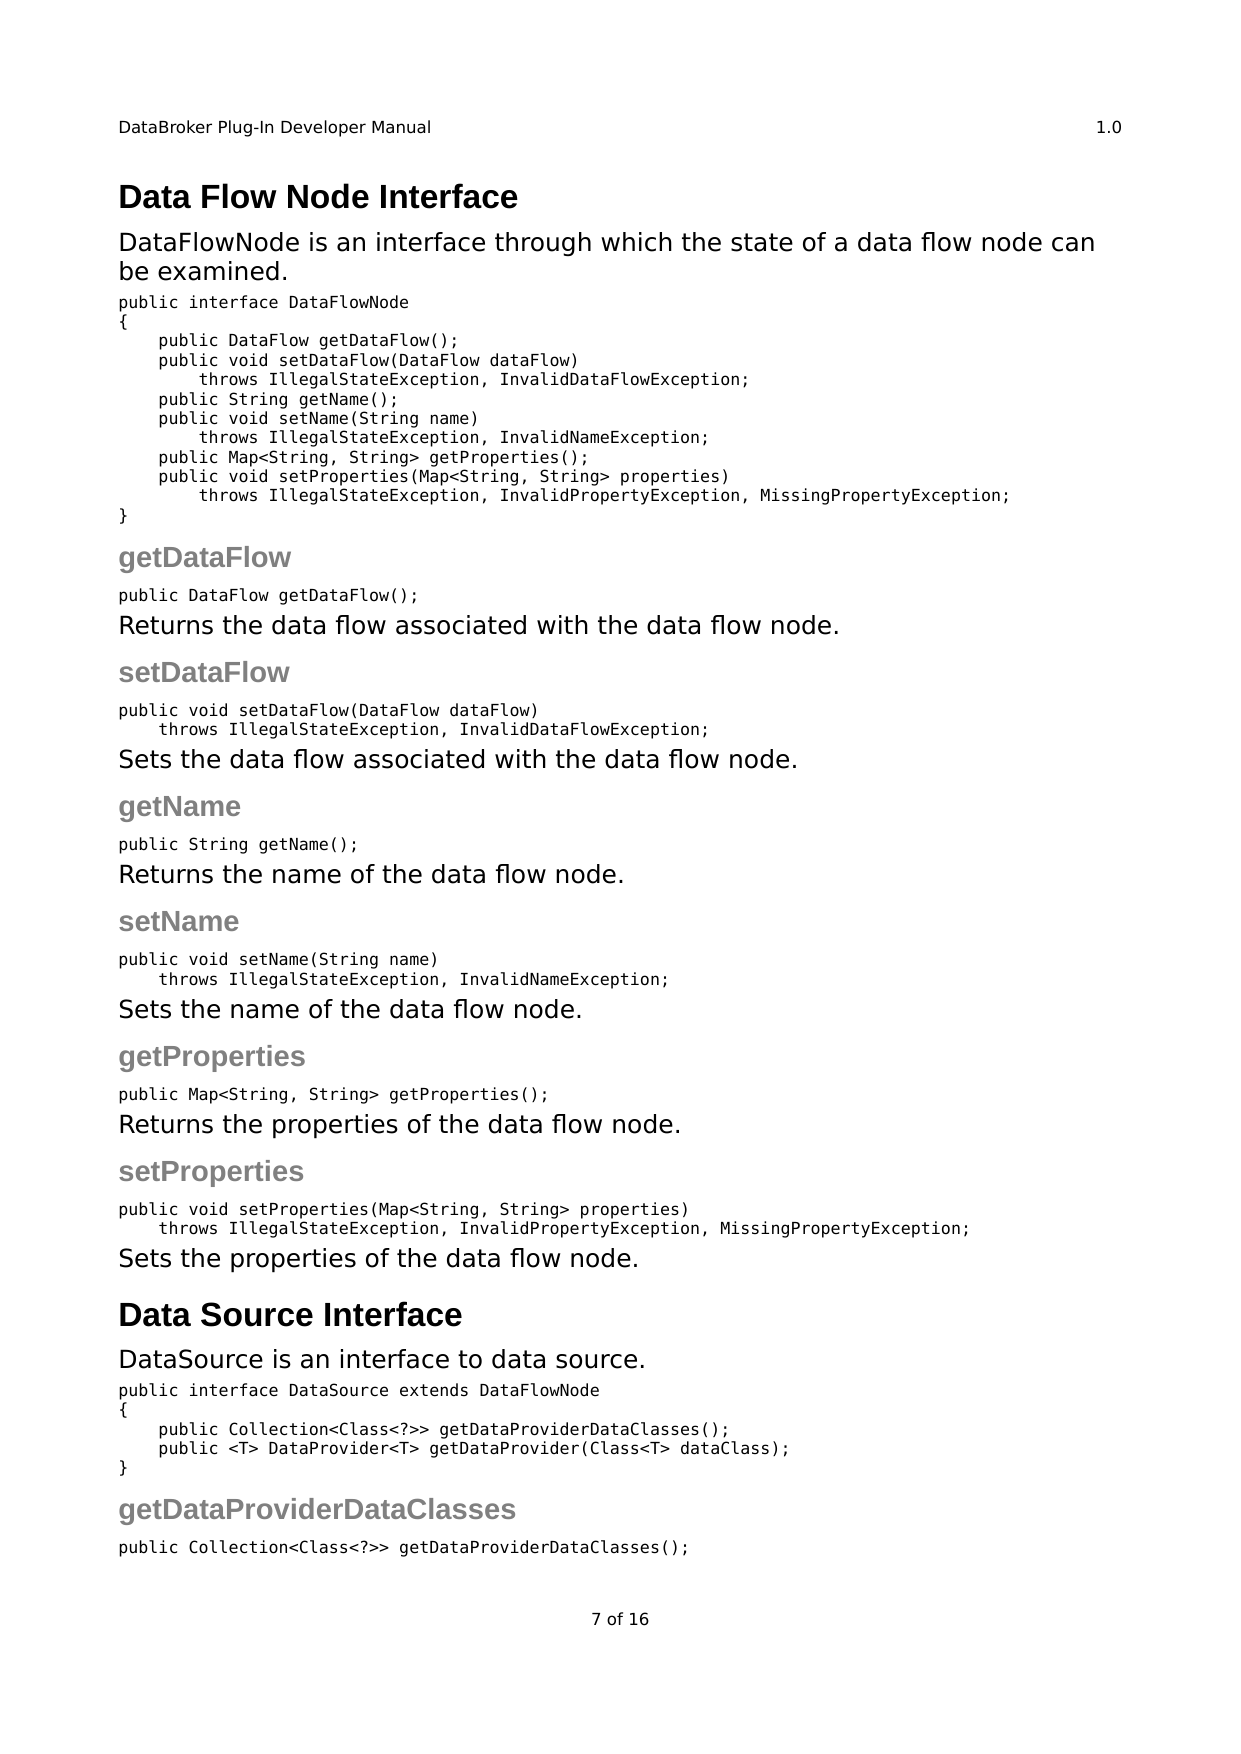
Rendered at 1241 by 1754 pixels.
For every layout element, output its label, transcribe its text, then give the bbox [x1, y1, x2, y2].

text public String getName(); [118, 835, 1122, 854]
text public interface DataFlowNode { public DataFlow getDataFlow(); public void setDataFlow(DataFlow dataFlow) throws IllegalStateException, InvalidDataFlowException; public String getName(); public void setName(String name) throws IllegalStateException, InvalidNameException; public Map<String, String> getProperties(); public void setProperties(Map<String, String> properties) throws IllegalStateException, InvalidPropertyException, MissingPropertyException; } [118, 292, 1122, 525]
text Sets the properties of the data flow node. [118, 1244, 1122, 1274]
text Returns the properties of the data flow node. [118, 1110, 1122, 1139]
subtitle Data Source Interface [118, 1294, 1122, 1333]
text Sets the name of the data flow node. [118, 995, 1122, 1024]
subtitle setProperties [118, 1154, 1122, 1187]
subtitle setName [118, 904, 1122, 938]
subtitle getName [118, 789, 1122, 823]
text public void setDataFlow(DataFlow dataFlow) throws IllegalStateException, InvalidDataFlowException; [118, 701, 1122, 739]
subtitle setDataFlow [118, 655, 1122, 688]
subtitle Data Flow Node Interface [118, 177, 1122, 216]
text public void setProperties(Map<String, String> properties) throws IllegalStateException, InvalidPropertyException, MissingPropertyException; [118, 1200, 1122, 1239]
text DataSource is an interface to data source. [118, 1346, 1122, 1375]
text public Map<String, String> getProperties(); [118, 1085, 1122, 1104]
text public interface DataSource extends DataFlowNode { public Collection<Class<?>> getDataProviderDataClasses(); public <T> DataProvider<T> getDataProvider(Class<T> dataClass); } [118, 1381, 1122, 1478]
subtitle getDataFlow [118, 539, 1122, 573]
text Sets the data flow associated with the data flow node. [118, 745, 1122, 774]
text DataFlowNode is an interface through which the state of a data flow node can be examined. [118, 228, 1122, 287]
text Returns the data flow associated with the data flow node. [118, 611, 1122, 640]
text public void setName(String name) throws IllegalStateException, InvalidNameException; [118, 950, 1122, 989]
text public DataFlow getDataFlow(); [118, 586, 1122, 605]
text Returns the name of the data flow node. [118, 861, 1122, 890]
subtitle getDataProviderDataClasses [118, 1492, 1122, 1526]
text public Collection<Class<?>> getDataProviderDataClasses(); [118, 1538, 1122, 1558]
subtitle getProperties [118, 1039, 1122, 1072]
